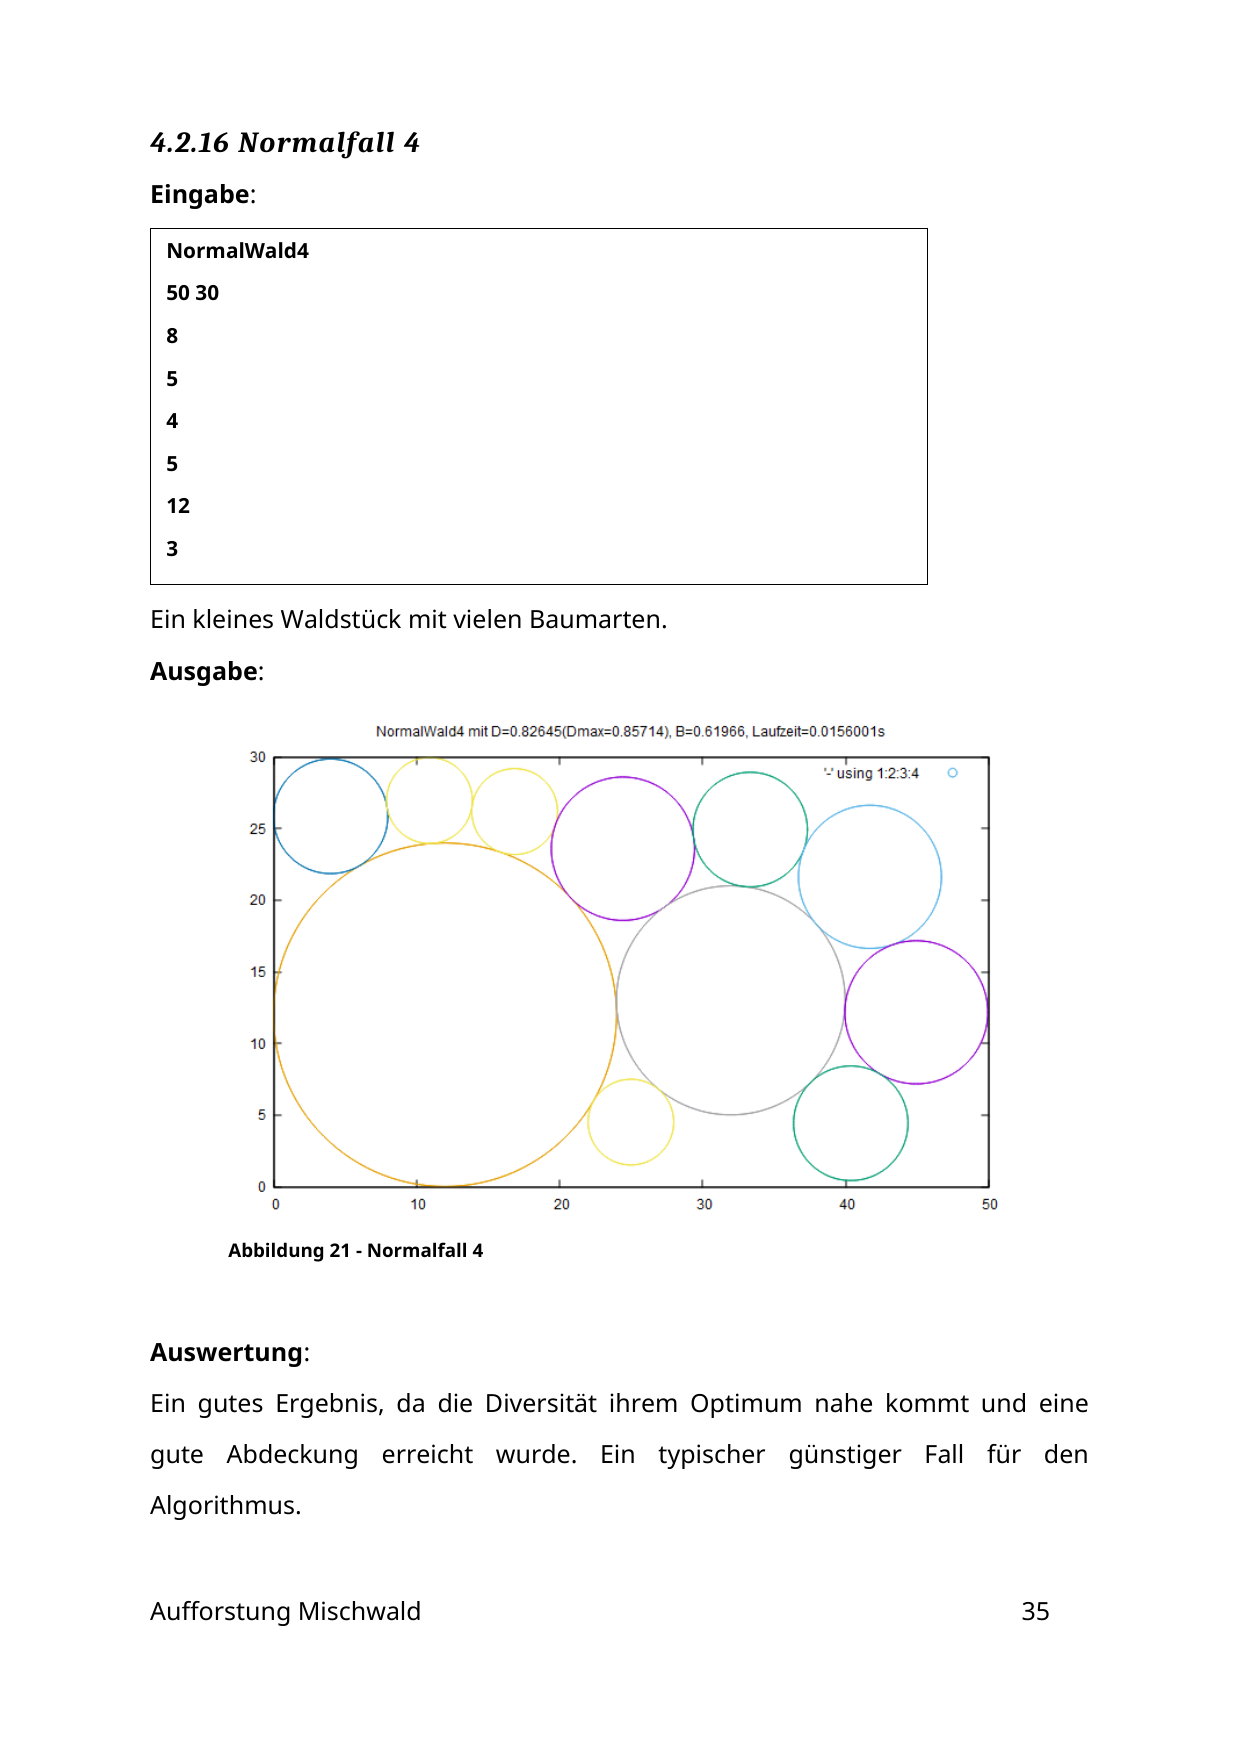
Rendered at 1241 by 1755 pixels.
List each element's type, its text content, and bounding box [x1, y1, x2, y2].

text Ein gutes Ergebnis, da die Diversität ihrem Optimum nahe kommt und eine gute Abdeckung erreicht wurde. Ein typischer günstiger Fall für den Algorithmus. [150, 1386, 1090, 1522]
text Ausgabe: [150, 653, 1090, 687]
text 8 [166, 321, 912, 349]
text 12 [166, 492, 912, 520]
text 3 [166, 534, 912, 563]
text 4.2.16 Normalfall 4 [150, 126, 1090, 159]
text Auswertung: [150, 1334, 1090, 1369]
text NormalWald4 [166, 236, 912, 264]
text Ein kleines Waldstück mit vielen Baumarten. [150, 602, 1090, 636]
text 5 [166, 364, 912, 392]
text 50 30 [166, 278, 912, 307]
text Eingabe: [150, 176, 1090, 210]
text 4 [166, 406, 912, 435]
text 5 [166, 449, 912, 477]
text Abbildung 21 - Normalfall 4 [150, 1237, 1090, 1263]
